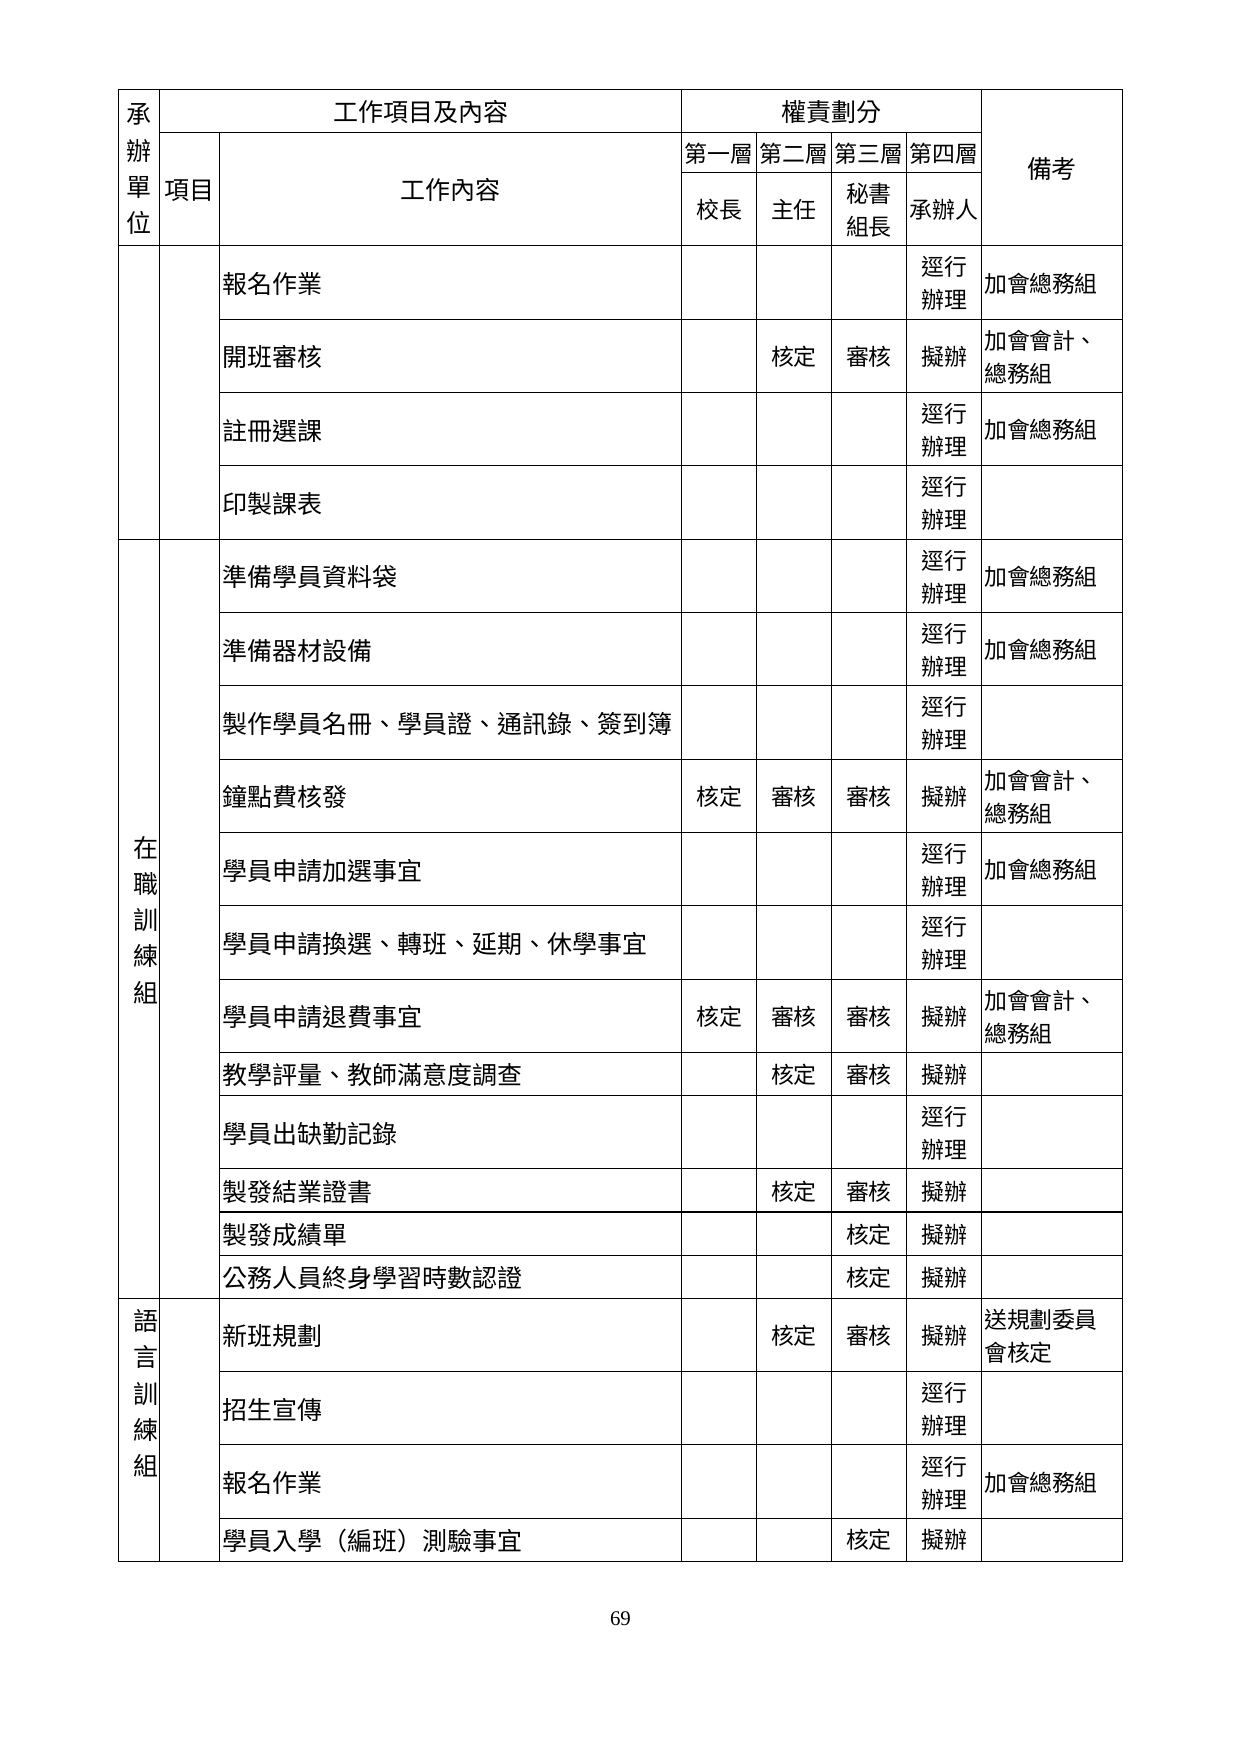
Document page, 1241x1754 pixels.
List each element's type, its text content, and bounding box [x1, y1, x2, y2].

table_cell 審核 [832, 1299, 906, 1371]
table_cell 逕行 辦理 [907, 613, 981, 685]
table_cell [982, 1169, 1122, 1211]
table_cell [757, 1445, 831, 1518]
table_cell [682, 1299, 756, 1371]
table_cell 擬辦 [907, 1299, 981, 1371]
table_cell 校長 [682, 173, 756, 245]
table_cell [832, 686, 906, 758]
table_cell 擬辦 [907, 1213, 981, 1254]
table_cell [682, 613, 756, 685]
table_cell 核定 [682, 980, 756, 1052]
table_cell [982, 906, 1122, 978]
table_cell [682, 833, 756, 905]
table_cell 審核 [757, 760, 831, 832]
table_cell [757, 686, 831, 758]
table_cell 鐘點費核發 [220, 760, 681, 832]
table_cell [682, 1169, 756, 1211]
table_cell 報名作業 [220, 1445, 681, 1518]
table_cell 準備學員資料袋 [220, 540, 681, 612]
table_cell 主任 [757, 173, 831, 245]
table_cell 學員申請換選、轉班、延期、休學事宜 [220, 906, 681, 978]
table_cell [682, 1213, 756, 1254]
table_cell 第二層 [757, 133, 831, 172]
table_cell 第四層 [907, 133, 981, 172]
table_cell [832, 246, 906, 318]
table_cell [832, 833, 906, 905]
table_cell [682, 1256, 756, 1298]
table_cell 工作內容 [220, 133, 681, 245]
table_cell 逕行 辦理 [907, 393, 981, 465]
table_cell 核定 [832, 1519, 906, 1561]
table_cell [982, 1372, 1122, 1444]
table_cell [832, 613, 906, 685]
table_cell [757, 1519, 831, 1561]
table_cell 審核 [832, 1053, 906, 1095]
table_cell 擬辦 [907, 760, 981, 832]
table_cell 擬辦 [907, 1519, 981, 1561]
table_cell 報名作業 [220, 246, 681, 318]
table_cell 製發成績單 [220, 1213, 681, 1254]
table_cell 審核 [832, 760, 906, 832]
table_cell 擬辦 [907, 1053, 981, 1095]
table_cell [757, 833, 831, 905]
table_cell [832, 393, 906, 465]
table_cell [757, 393, 831, 465]
table_cell 逕行 辦理 [907, 686, 981, 758]
table_cell 擬辦 [907, 1256, 981, 1298]
table_cell [682, 320, 756, 392]
table_cell 加會總務組 [982, 393, 1122, 465]
table_cell 加會總務組 [982, 613, 1122, 685]
table_cell [757, 246, 831, 318]
table_cell 擬辦 [907, 320, 981, 392]
table_cell 核定 [757, 320, 831, 392]
table_cell [757, 540, 831, 612]
table_cell [682, 686, 756, 758]
table_cell [982, 1213, 1122, 1254]
table_cell 核定 [682, 760, 756, 832]
table_cell [832, 906, 906, 978]
table_cell [682, 1053, 756, 1095]
table_header 承辦單位 [119, 90, 159, 245]
table_cell 逕行 辦理 [907, 540, 981, 612]
table_cell 印製課表 [220, 466, 681, 538]
table_cell 逕行 辦理 [907, 466, 981, 538]
table_cell 學員申請加選事宜 [220, 833, 681, 905]
table_cell 第一層 [682, 133, 756, 172]
table_cell 新班規劃 [220, 1299, 681, 1371]
table_cell [757, 1213, 831, 1254]
table_cell [682, 906, 756, 978]
table_cell 學員出缺勤記錄 [220, 1096, 681, 1168]
table_cell 加會會計、總務組 [982, 320, 1122, 392]
table_cell 加會總務組 [982, 1445, 1122, 1518]
table_cell [160, 246, 219, 538]
table_header 備考 [982, 90, 1122, 245]
table_cell [682, 246, 756, 318]
table_cell 審核 [832, 980, 906, 1052]
table_cell [982, 466, 1122, 538]
table_cell 承辦人 [907, 173, 981, 245]
table_cell [757, 613, 831, 685]
table_cell [160, 1299, 219, 1561]
table_cell 審核 [757, 980, 831, 1052]
table_cell [832, 1445, 906, 1518]
table_cell [160, 540, 219, 1298]
table_cell [682, 466, 756, 538]
table_cell [832, 1096, 906, 1168]
table_cell 在職訓練組 [119, 540, 159, 1298]
table_cell 秘書 組長 [832, 173, 906, 245]
table_cell 公務人員終身學習時數認證 [220, 1256, 681, 1298]
table_cell 審核 [832, 320, 906, 392]
table_cell [682, 1096, 756, 1168]
table_cell 加會總務組 [982, 246, 1122, 318]
table_cell 擬辦 [907, 980, 981, 1052]
table_cell 加會會計、總務組 [982, 760, 1122, 832]
table_cell 註冊選課 [220, 393, 681, 465]
table_cell [757, 466, 831, 538]
table_cell [982, 1519, 1122, 1561]
table_cell 準備器材設備 [220, 613, 681, 685]
table_cell 逕行 辦理 [907, 1445, 981, 1518]
table_cell [119, 246, 159, 538]
table_cell 招生宣傳 [220, 1372, 681, 1444]
table_cell [682, 540, 756, 612]
table_cell 製作學員名冊、學員證、通訊錄、簽到簿 [220, 686, 681, 758]
table_cell 項目 [160, 133, 219, 245]
table_cell [832, 540, 906, 612]
table_cell 學員入學（編班）測驗事宜 [220, 1519, 681, 1561]
table_cell 核定 [832, 1213, 906, 1254]
table_cell 教學評量、教師滿意度調查 [220, 1053, 681, 1095]
table_cell 開班審核 [220, 320, 681, 392]
table_cell 核定 [757, 1299, 831, 1371]
table_cell [982, 686, 1122, 758]
table_cell 學員申請退費事宜 [220, 980, 681, 1052]
table_cell 逕行 辦理 [907, 1372, 981, 1444]
table_cell 核定 [832, 1256, 906, 1298]
table_cell [832, 466, 906, 538]
table_cell 逕行 辦理 [907, 1096, 981, 1168]
table_cell 核定 [757, 1169, 831, 1211]
table_cell 逕行 辦理 [907, 833, 981, 905]
table_cell [832, 1372, 906, 1444]
table_header 權責劃分 [682, 90, 981, 132]
table_cell [757, 906, 831, 978]
table_cell [982, 1256, 1122, 1298]
table_cell [682, 1519, 756, 1561]
table_cell 語言訓練組 [119, 1299, 159, 1561]
table_cell 加會總務組 [982, 540, 1122, 612]
table_cell [982, 1096, 1122, 1168]
table_cell [682, 1445, 756, 1518]
table_cell [757, 1372, 831, 1444]
table_header 工作項目及內容 [160, 90, 681, 132]
table_cell 逕行 辦理 [907, 246, 981, 318]
table_cell 審核 [832, 1169, 906, 1211]
table_cell 逕行 辦理 [907, 906, 981, 978]
table_cell 加會會計、總務組 [982, 980, 1122, 1052]
table_cell 核定 [757, 1053, 831, 1095]
table_cell [682, 1372, 756, 1444]
table_cell 擬辦 [907, 1169, 981, 1211]
table_cell 加會總務組 [982, 833, 1122, 905]
table_cell [982, 1053, 1122, 1095]
table_cell [757, 1256, 831, 1298]
table_cell 第三層 [832, 133, 906, 172]
table_cell 送規劃委員會核定 [982, 1299, 1122, 1371]
table_cell [682, 393, 756, 465]
table_cell 製發結業證書 [220, 1169, 681, 1211]
table_cell [757, 1096, 831, 1168]
